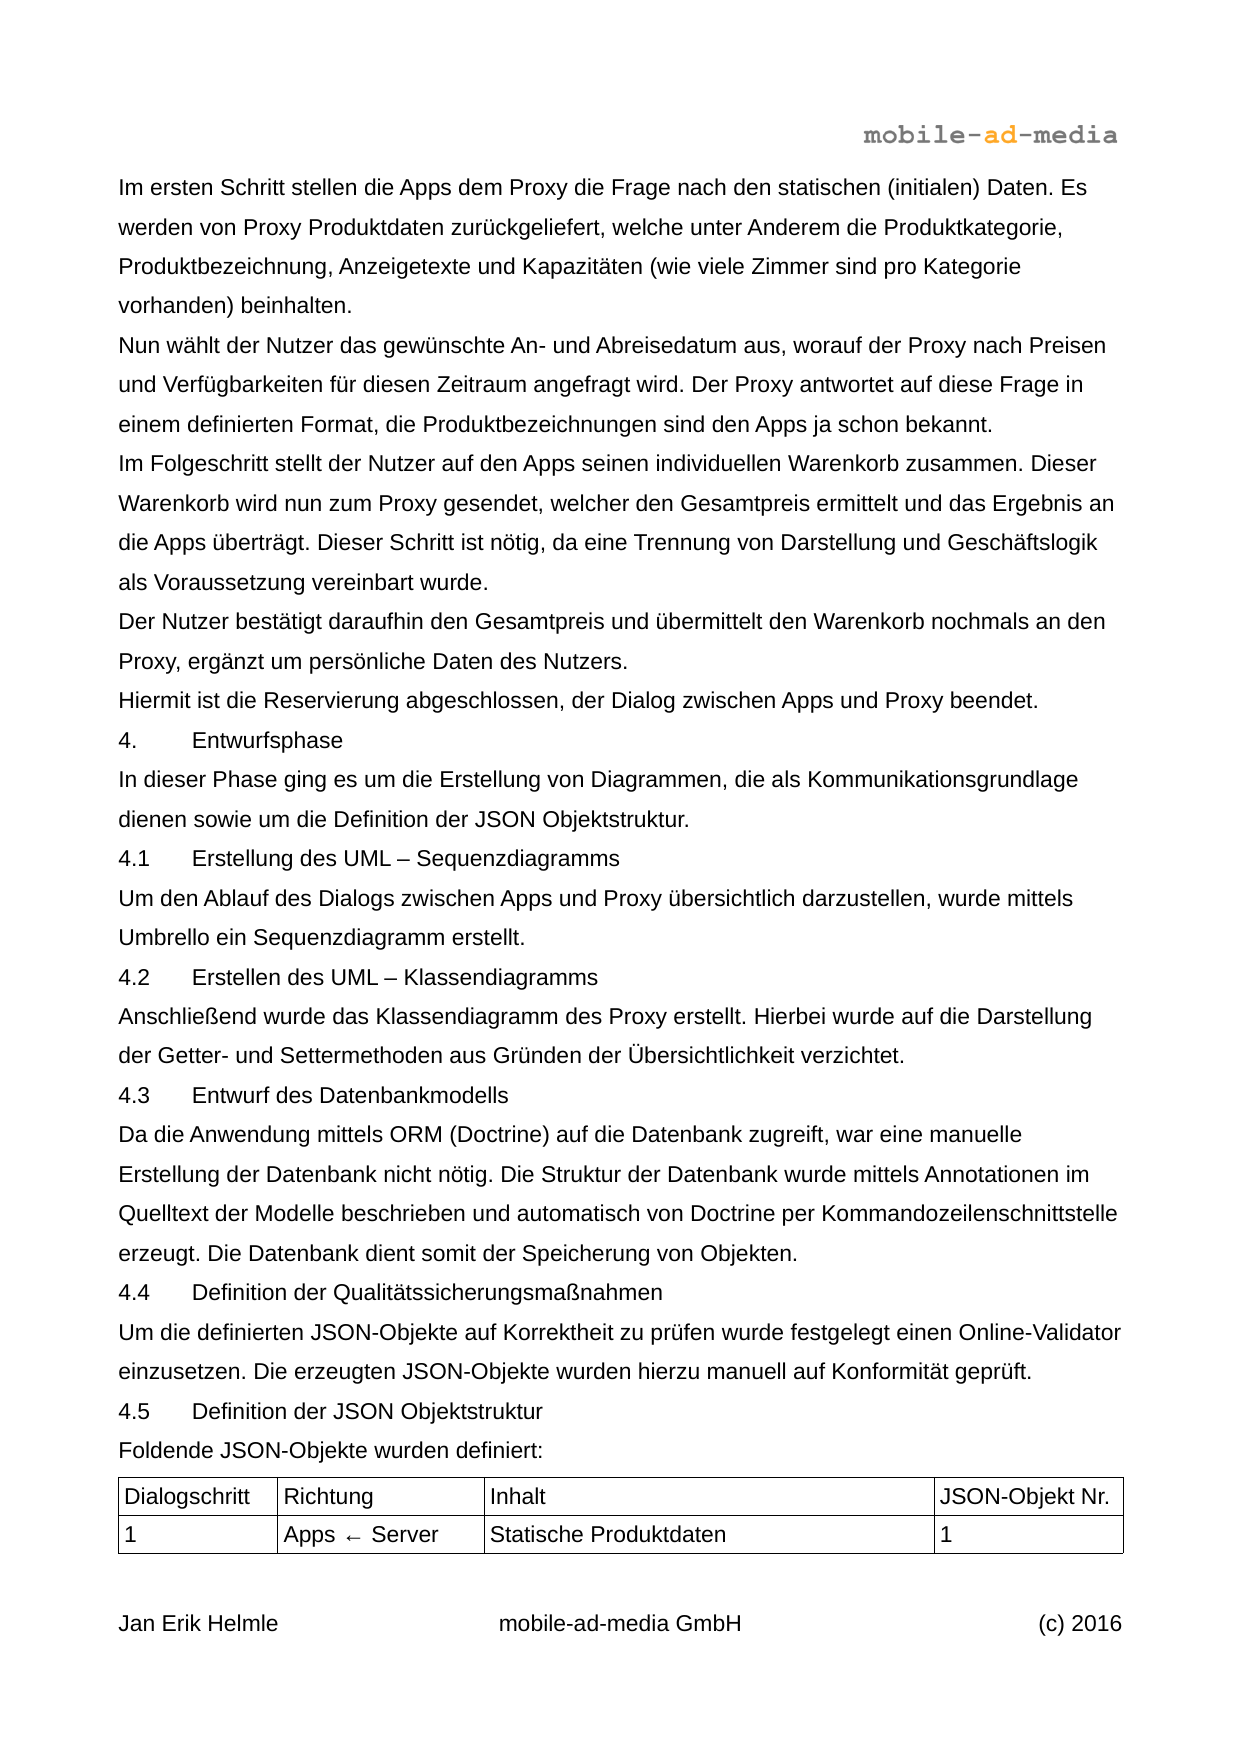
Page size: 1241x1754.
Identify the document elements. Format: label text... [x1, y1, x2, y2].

text Im Folgeschritt stellt der Nutzer auf den Apps seinen individuellen Warenkorb zusammen. Dieser Warenkorb wird nun zum Proxy gesendet, welcher den Gesamtpreis ermittelt und das Ergebnis an die Apps überträgt. Dieser Schritt ist nötig, da eine Trennung von Darstellung und Geschäftslogik als Voraussetzung vereinbart wurde. [118, 450, 1122, 595]
picture [863, 118, 1118, 150]
text In dieser Phase ging es um die Erstellung von Diagrammen, die als Kommunikationsgrundlage dienen sowie um die Definition der JSON Objektstruktur. [118, 766, 1122, 832]
table_header Dialogschritt [119, 1478, 277, 1515]
text Da die Anwendung mittels ORM (Doctrine) auf die Datenbank zugreift, war eine manuelle Erstellung der Datenbank nicht nötig. Die Struktur der Datenbank wurde mittels Annotationen im Quelltext der Modelle beschrieben und automatisch von Doctrine per Kommandozeilenschnittstelle erzeugt. Die Datenbank dient somit der Speicherung von Objekten. [118, 1121, 1122, 1266]
table_cell Apps ← Server [278, 1516, 484, 1553]
text Im ersten Schritt stellen die Apps dem Proxy die Frage nach den statischen (initialen) Daten. Es werden von Proxy Produktdaten zurückgeliefert, welche unter Anderem die Produktkategorie, Produktbezeichnung, Anzeigetexte und Kapazitäten (wie viele Zimmer sind pro Kategorie vorhanden) beinhalten. [118, 174, 1122, 319]
text Um den Ablauf des Dialogs zwischen Apps und Proxy übersichtlich darzustellen, wurde mittels Umbrello ein Sequenzdiagramm erstellt. [118, 884, 1122, 950]
text 4. Entwurfsphase [118, 727, 1122, 753]
text Anschließend wurde das Klassendiagramm des Proxy erstellt. Hierbei wurde auf die Darstellung der Getter- und Settermethoden aus Gründen der Übersichtlichkeit verzichtet. [118, 1003, 1122, 1069]
text 4.1 Erstellung des UML – Sequenzdiagramms [118, 845, 1122, 871]
table_header JSON-Objekt Nr. [935, 1478, 1123, 1515]
text 4.2 Erstellen des UML – Klassendiagramms [118, 963, 1122, 990]
text Foldende JSON-Objekte wurden definiert: [118, 1437, 1122, 1464]
table_header Richtung [278, 1478, 484, 1515]
text Nun wählt der Nutzer das gewünschte An- und Abreisedatum aus, worauf der Proxy nach Preisen und Verfügbarkeiten für diesen Zeitraum angefragt wird. Der Proxy antwortet auf diese Frage in einem definierten Format, die Produktbezeichnungen sind den Apps ja schon bekannt. [118, 332, 1122, 437]
text Hiermit ist die Reservierung abgeschlossen, der Dialog zwischen Apps und Proxy beendet. [118, 687, 1122, 713]
table_cell 1 [119, 1516, 277, 1553]
text Der Nutzer bestätigt daraufhin den Gesamtpreis und übermittelt den Warenkorb nochmals an den Proxy, ergänzt um persönliche Daten des Nutzers. [118, 608, 1122, 674]
text Um die definierten JSON-Objekte auf Korrektheit zu prüfen wurde festgelegt einen Online-Validator einzusetzen. Die erzeugten JSON-Objekte wurden hierzu manuell auf Konformität geprüft. [118, 1319, 1122, 1385]
text 4.3 Entwurf des Datenbankmodells [118, 1082, 1122, 1108]
table_header Inhalt [485, 1478, 934, 1515]
text 4.4 Definition der Qualitätssicherungsmaßnahmen [118, 1279, 1122, 1306]
table_cell Statische Produktdaten [485, 1516, 934, 1553]
table_cell 1 [935, 1516, 1123, 1553]
text 4.5 Definition der JSON Objektstruktur [118, 1398, 1122, 1424]
